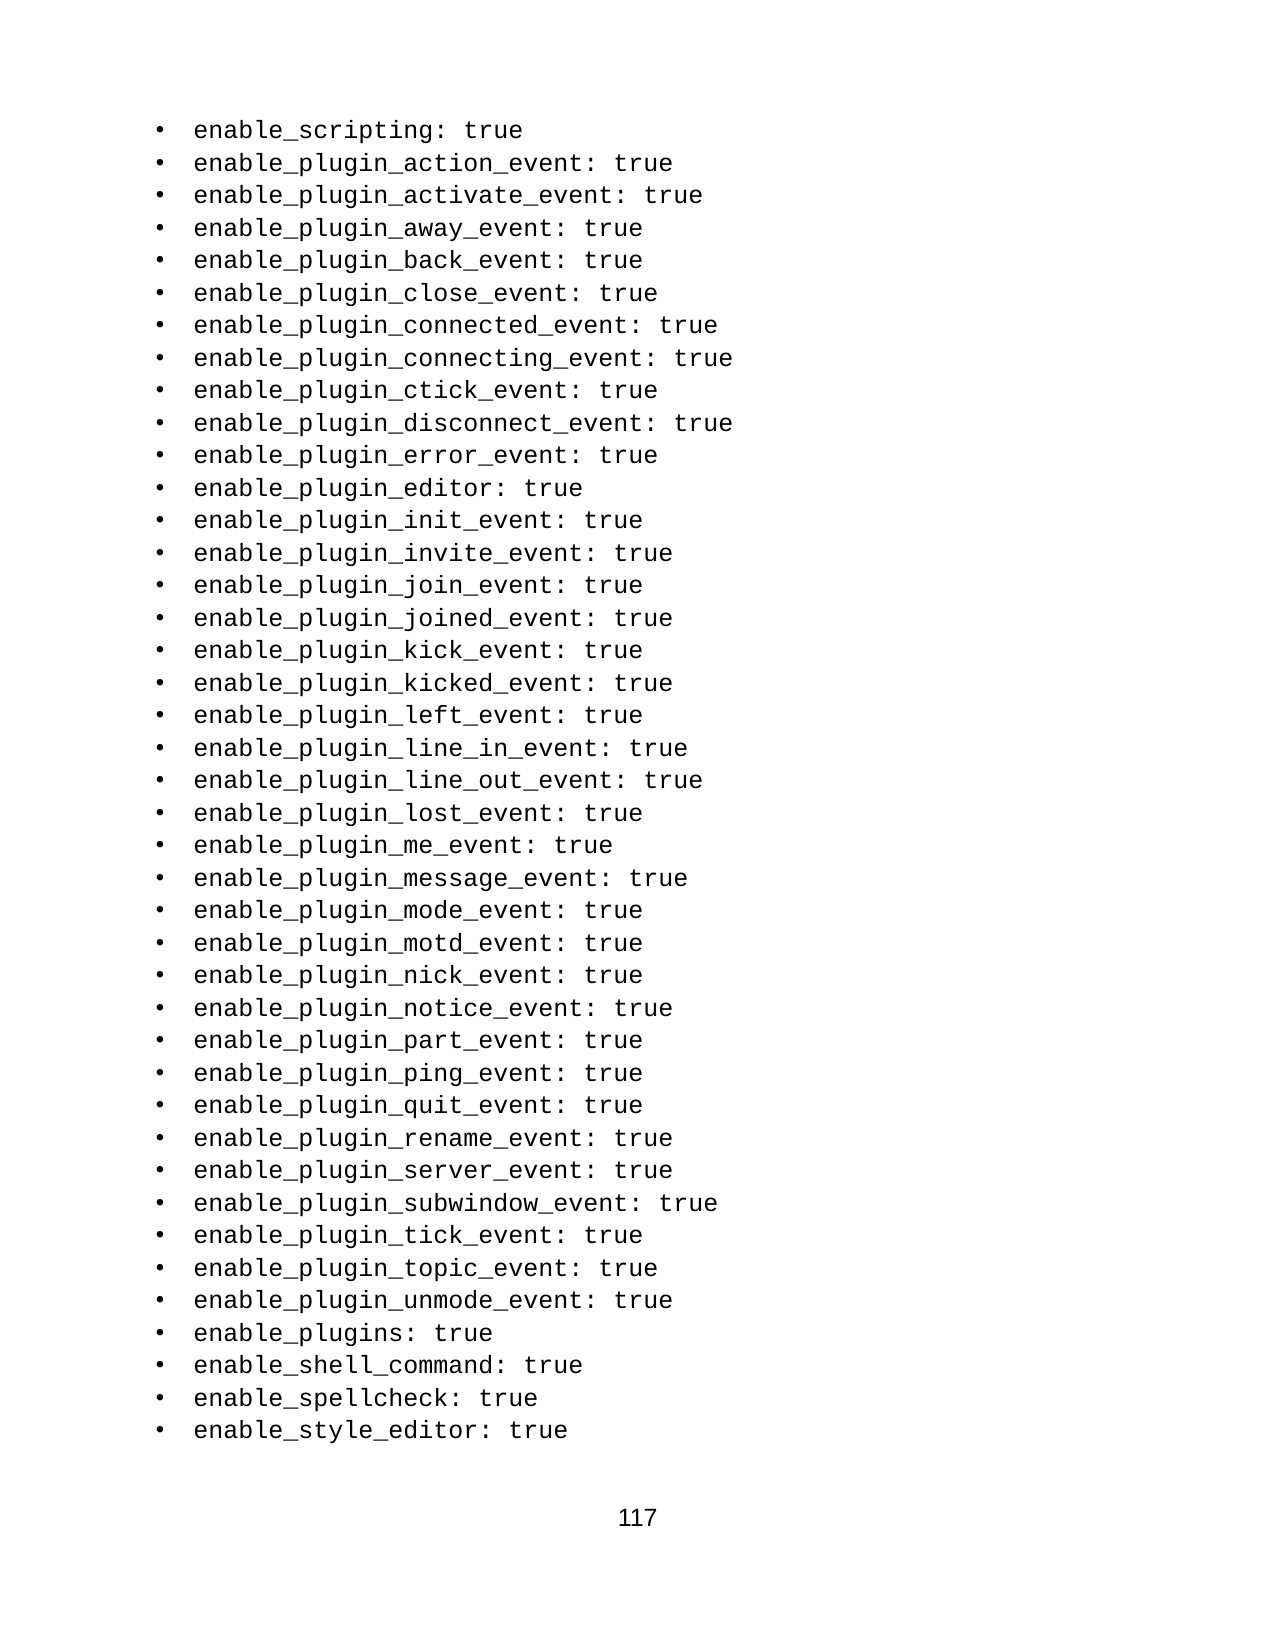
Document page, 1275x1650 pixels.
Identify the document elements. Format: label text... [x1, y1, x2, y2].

list enable_plugin_part_event: true [156, 1028, 1157, 1056]
list enable_plugin_quit_event: true [156, 1093, 1157, 1121]
list enable_plugin_kick_event: true [156, 638, 1157, 666]
list enable_plugin_back_event: true [156, 248, 1157, 276]
list enable_plugin_invite_event: true [156, 541, 1157, 569]
list enable_plugin_connected_event: true [156, 313, 1157, 341]
list enable_plugin_unmode_event: true [156, 1288, 1157, 1316]
list enable_plugin_connecting_event: true [156, 346, 1157, 374]
list enable_plugin_lost_event: true [156, 801, 1157, 829]
list enable_plugin_ctick_event: true [156, 378, 1157, 406]
list enable_scripting: true [156, 118, 1157, 146]
list enable_plugin_line_in_event: true [156, 736, 1157, 764]
list enable_plugin_action_event: true [156, 151, 1157, 179]
list enable_plugin_mode_event: true [156, 898, 1157, 926]
list enable_style_editor: true [156, 1418, 1157, 1446]
list enable_plugin_init_event: true [156, 508, 1157, 536]
list enable_plugin_nick_event: true [156, 963, 1157, 991]
list enable_plugin_close_event: true [156, 281, 1157, 309]
list enable_plugins: true [156, 1321, 1157, 1349]
list enable_plugin_notice_event: true [156, 996, 1157, 1024]
list enable_plugin_topic_event: true [156, 1256, 1157, 1284]
list enable_plugin_left_event: true [156, 703, 1157, 731]
list enable_plugin_me_event: true [156, 833, 1157, 861]
list enable_plugin_joined_event: true [156, 606, 1157, 634]
list enable_plugin_subwindow_event: true [156, 1191, 1157, 1219]
list enable_plugin_ping_event: true [156, 1061, 1157, 1089]
list enable_plugin_tick_event: true [156, 1223, 1157, 1251]
list enable_plugin_line_out_event: true [156, 768, 1157, 796]
list enable_plugin_message_event: true [156, 866, 1157, 894]
list enable_plugin_rename_event: true [156, 1126, 1157, 1154]
list enable_plugin_motd_event: true [156, 931, 1157, 959]
list enable_plugin_activate_event: true [156, 183, 1157, 211]
list enable_plugin_disconnect_event: true [156, 411, 1157, 439]
list enable_plugin_server_event: true [156, 1158, 1157, 1186]
list enable_spellcheck: true [156, 1386, 1157, 1414]
list enable_plugin_error_event: true [156, 443, 1157, 471]
list enable_plugin_kicked_event: true [156, 671, 1157, 699]
list enable_plugin_editor: true [156, 476, 1157, 504]
list enable_shell_command: true [156, 1353, 1157, 1381]
list enable_plugin_away_event: true [156, 216, 1157, 244]
list enable_plugin_join_event: true [156, 573, 1157, 601]
